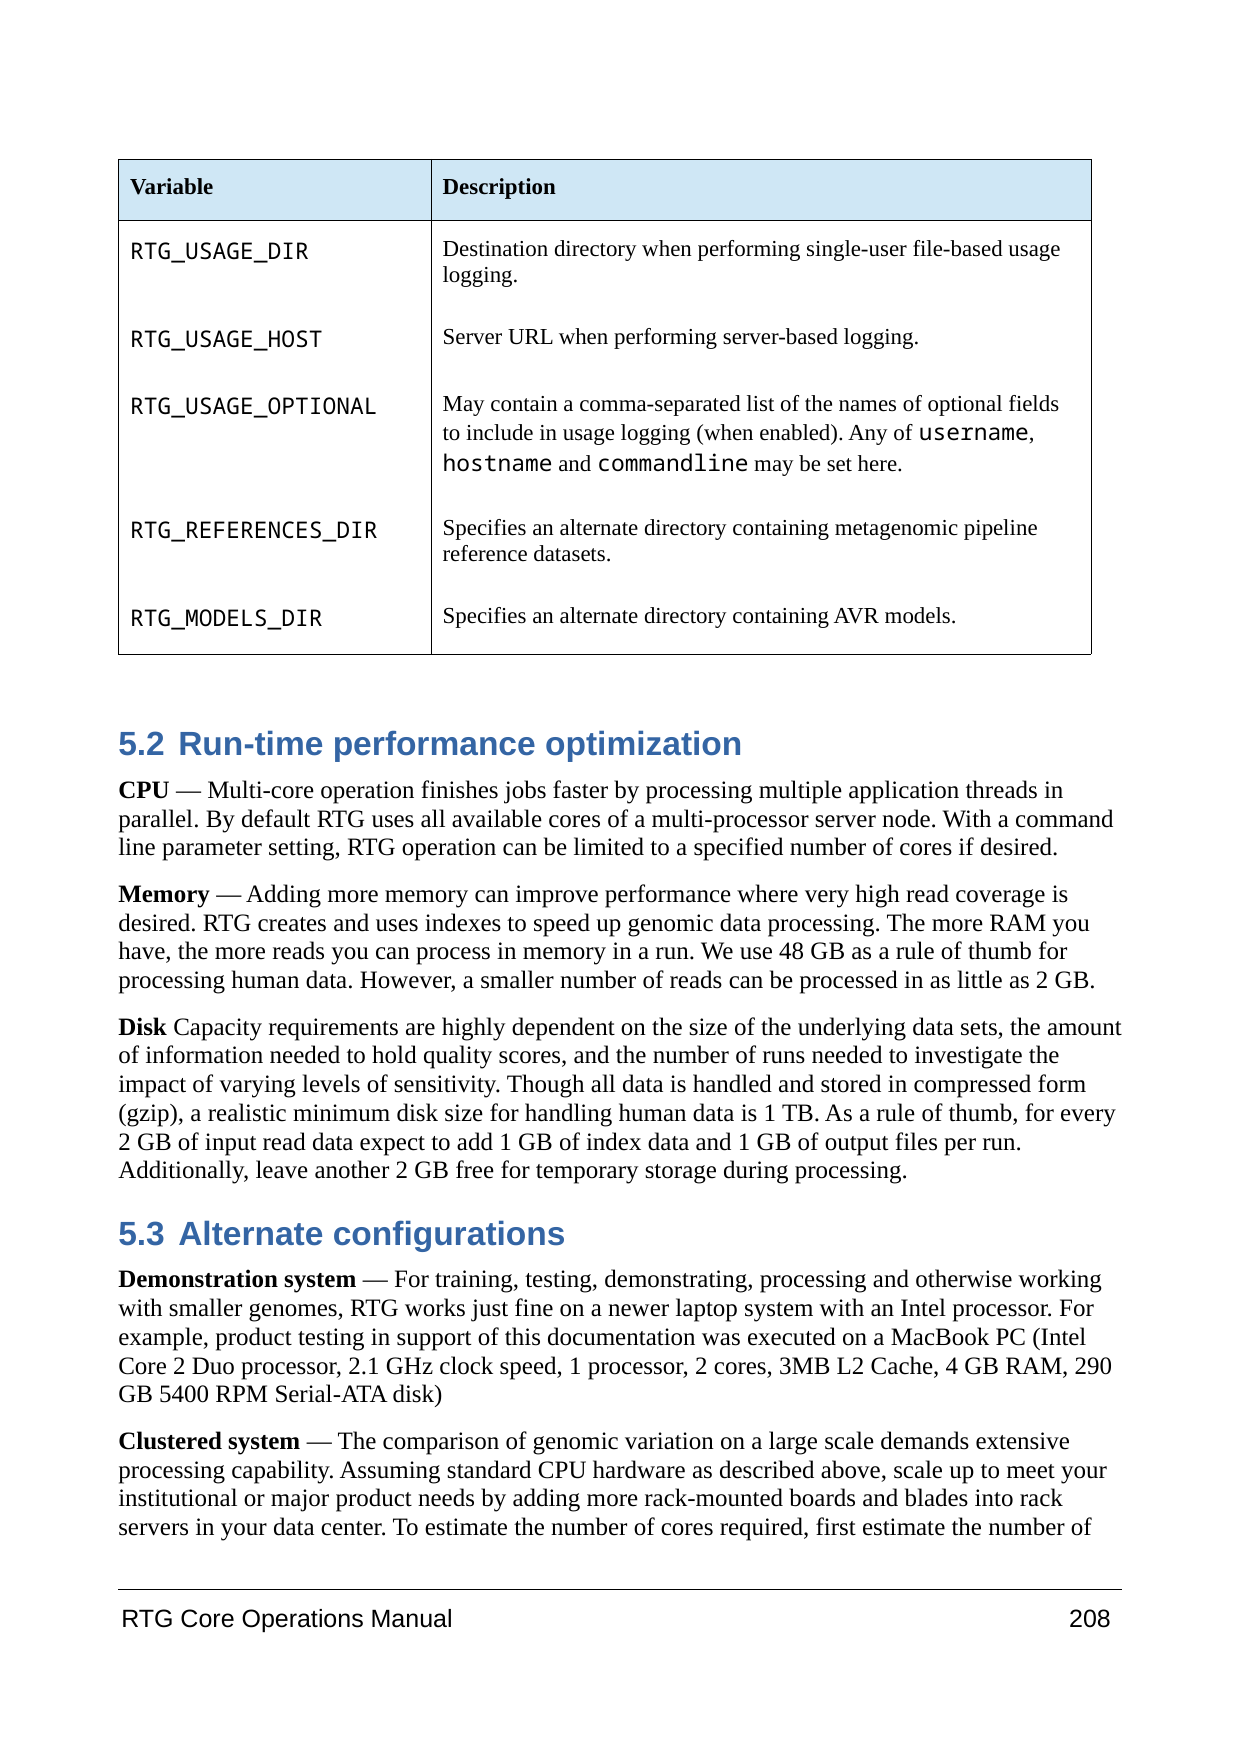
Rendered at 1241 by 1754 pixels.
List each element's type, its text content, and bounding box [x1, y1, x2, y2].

text Clustered system — The comparison of genomic variation on a large scale demands extensive processing capability. Assuming standard CPU hardware as described above, scale up to meet your institutional or major product needs by adding more rack-mounted boards and blades into rack servers in your data center. To estimate the number of cores required, first estimate the number of [118, 1426, 1122, 1541]
table_cell RTG_USAGE_DIR [119, 221, 431, 308]
table_cell RTG_REFERENCES_DIR [119, 499, 431, 587]
table_cell May contain a comma-separated list of the names of optional fields to include in usage logging (when enabled). Any of username, hostname and commandline may be set here. [432, 375, 1091, 499]
table_cell RTG_MODELS_DIR [119, 587, 431, 654]
table_cell Server URL when performing server-based logging. [432, 309, 1091, 375]
subtitle Alternate configurations [118, 1213, 1122, 1252]
text CPU — Multi-core operation finishes jobs faster by processing multiple application threads in parallel. By default RTG uses all available cores of a multi-processor server node. With a command line parameter setting, RTG operation can be limited to a specified number of cores if desired. [118, 775, 1122, 861]
table_cell Specifies an alternate directory containing metagenomic pipeline reference datasets. [432, 499, 1091, 587]
text Disk Capacity requirements are highly dependent on the size of the underlying data sets, the amount of information needed to hold quality scores, and the number of runs needed to investigate the impact of varying levels of sensitivity. Though all data is handled and stored in compressed form (gzip), a realistic minimum disk size for handling human data is 1 TB. As a rule of thumb, for every 2 GB of input read data expect to add 1 GB of index data and 1 GB of output files per run. Additionally, leave another 2 GB free for temporary storage during processing. [118, 1012, 1122, 1184]
table_header Variable [119, 160, 431, 220]
table_header Description [432, 160, 1091, 220]
table_cell Specifies an alternate directory containing AVR models. [432, 587, 1091, 654]
table_cell Destination directory when performing single-user file-based usage logging. [432, 221, 1091, 308]
text Demonstration system — For training, testing, demonstrating, processing and otherwise working with smaller genomes, RTG works just fine on a newer laptop system with an Intel processor. For example, product testing in support of this documentation was executed on a MacBook PC (Intel Core 2 Duo processor, 2.1 GHz clock speed, 1 processor, 2 cores, 3MB L2 Cache, 4 GB RAM, 290 GB 5400 RPM Serial-ATA disk) [118, 1264, 1122, 1408]
table_cell RTG_USAGE_OPTIONAL [119, 375, 431, 499]
table_cell RTG_USAGE_HOST [119, 309, 431, 375]
text Memory — Adding more memory can improve performance where very high read coverage is desired. RTG creates and uses indexes to speed up genomic data processing. The more RAM you have, the more reads you can process in memory in a run. We use 48 GB as a rule of thumb for processing human data. However, a smaller number of reads can be processed in as little as 2 GB. [118, 879, 1122, 994]
subtitle Run-time performance optimization [118, 724, 1122, 762]
